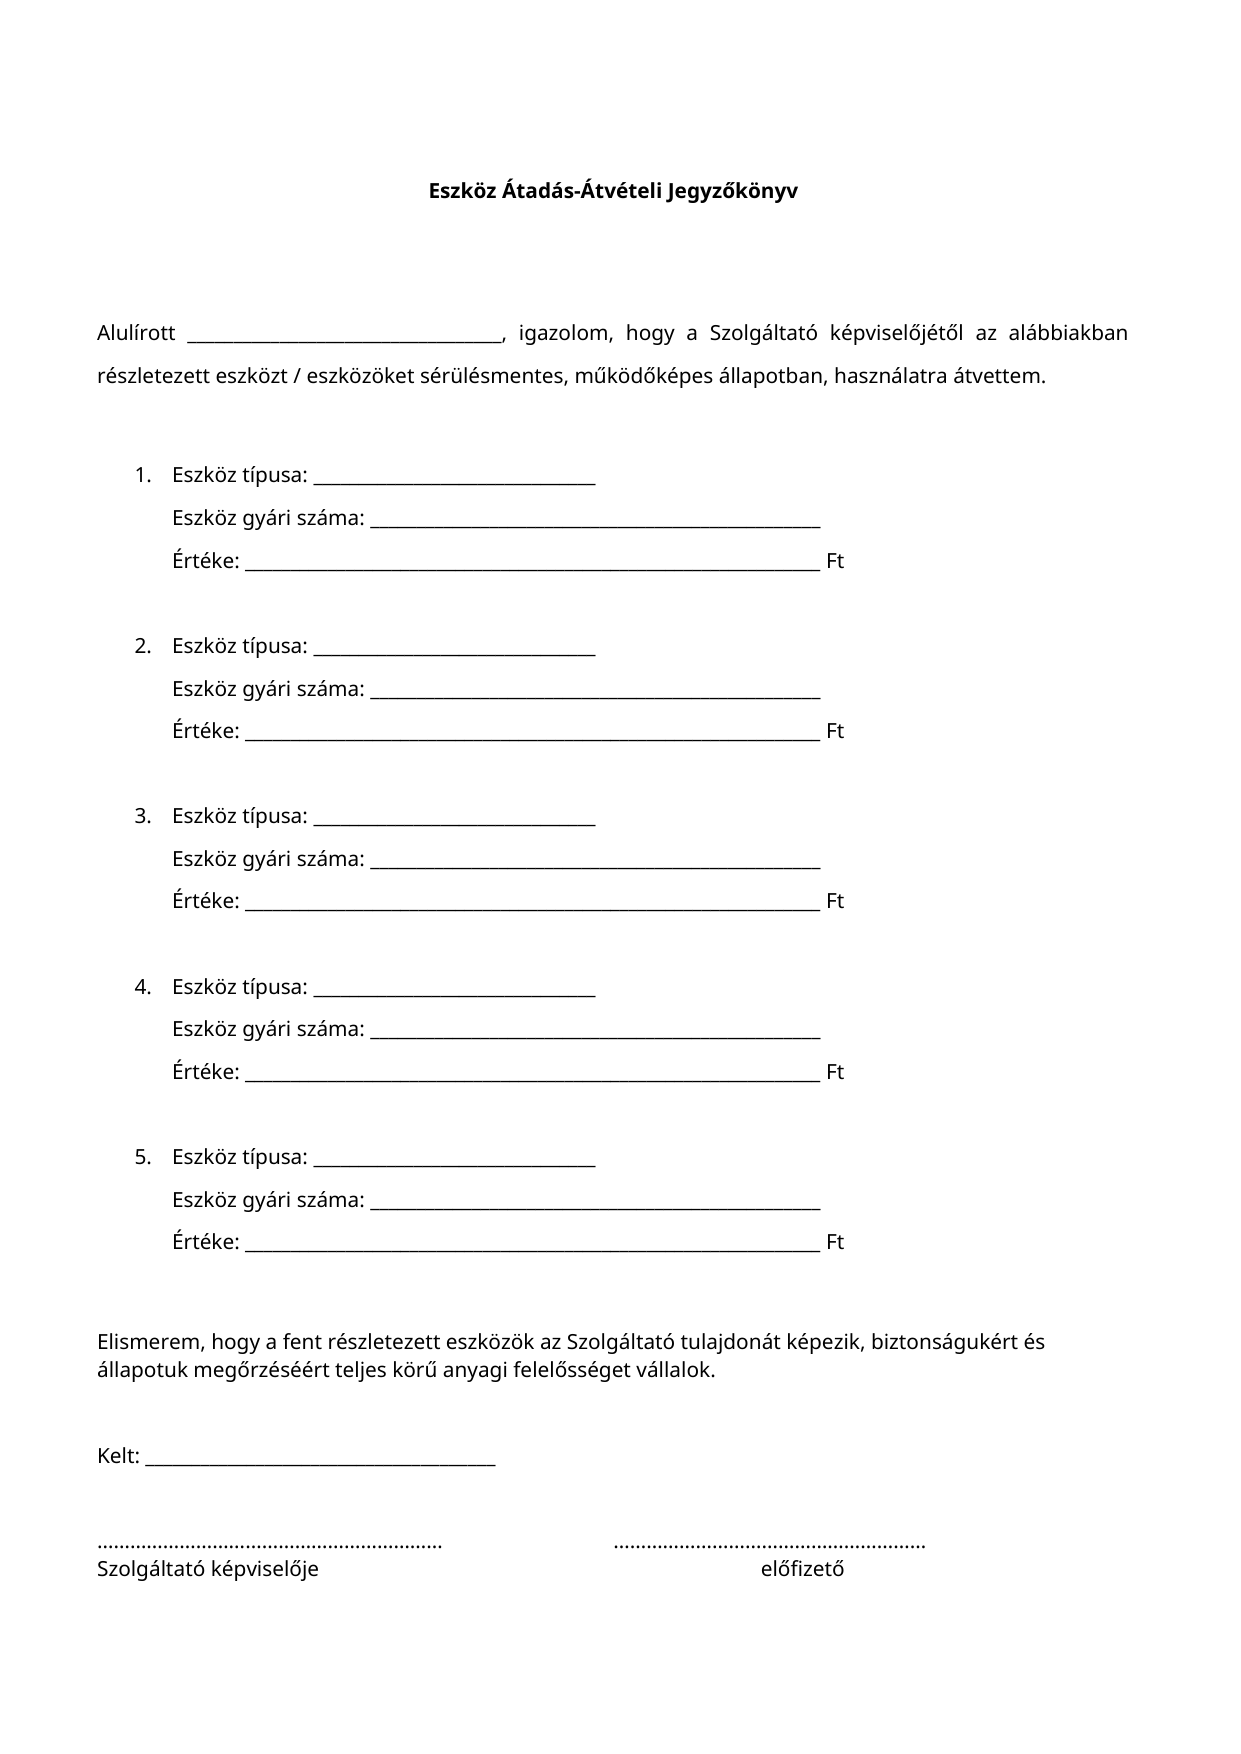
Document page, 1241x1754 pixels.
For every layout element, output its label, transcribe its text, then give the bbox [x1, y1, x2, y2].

text Eszköz gyári száma: [172, 844, 1130, 872]
list Eszköz típusa: [134, 972, 1130, 1000]
text Eszköz gyári száma: [172, 1185, 1130, 1213]
text Szolgáltató képviselője előfizető [97, 1554, 1130, 1583]
text Értéke: Ft [172, 1057, 1130, 1086]
text Értéke: Ft [172, 546, 1130, 574]
text Alulírott __________________________________, igazolom, hogy a Szolgáltató képviselőjétől az alábbiakban részletezett eszközt / eszközöket sérülésmentes, működőképes állapotban, használatra átvettem. [97, 318, 1130, 389]
text Eszköz gyári száma: [172, 1014, 1130, 1043]
text Értéke: Ft [172, 716, 1130, 745]
list Eszköz típusa: [134, 801, 1130, 830]
text Eszköz gyári száma: [172, 674, 1130, 702]
text ……………………………………………………… ………………………………………………… [97, 1526, 1130, 1554]
text Értéke: Ft [172, 887, 1130, 915]
text Eszköz Átadás-Átvételi Jegyzőkönyv [97, 176, 1130, 205]
text Eszköz gyári száma: [172, 503, 1130, 532]
text Értéke: Ft [172, 1227, 1130, 1256]
text Elismerem, hogy a fent részletezett eszközök az Szolgáltató tulajdonát képezik, biztonságukért és állapotuk megőrzéséért teljes körű anyagi felelősséget vállalok. [97, 1327, 1130, 1384]
text Kelt: [97, 1441, 1130, 1469]
list Eszköz típusa: [134, 461, 1130, 489]
list Eszköz típusa: [134, 1142, 1130, 1171]
list Eszköz típusa: [134, 631, 1130, 659]
